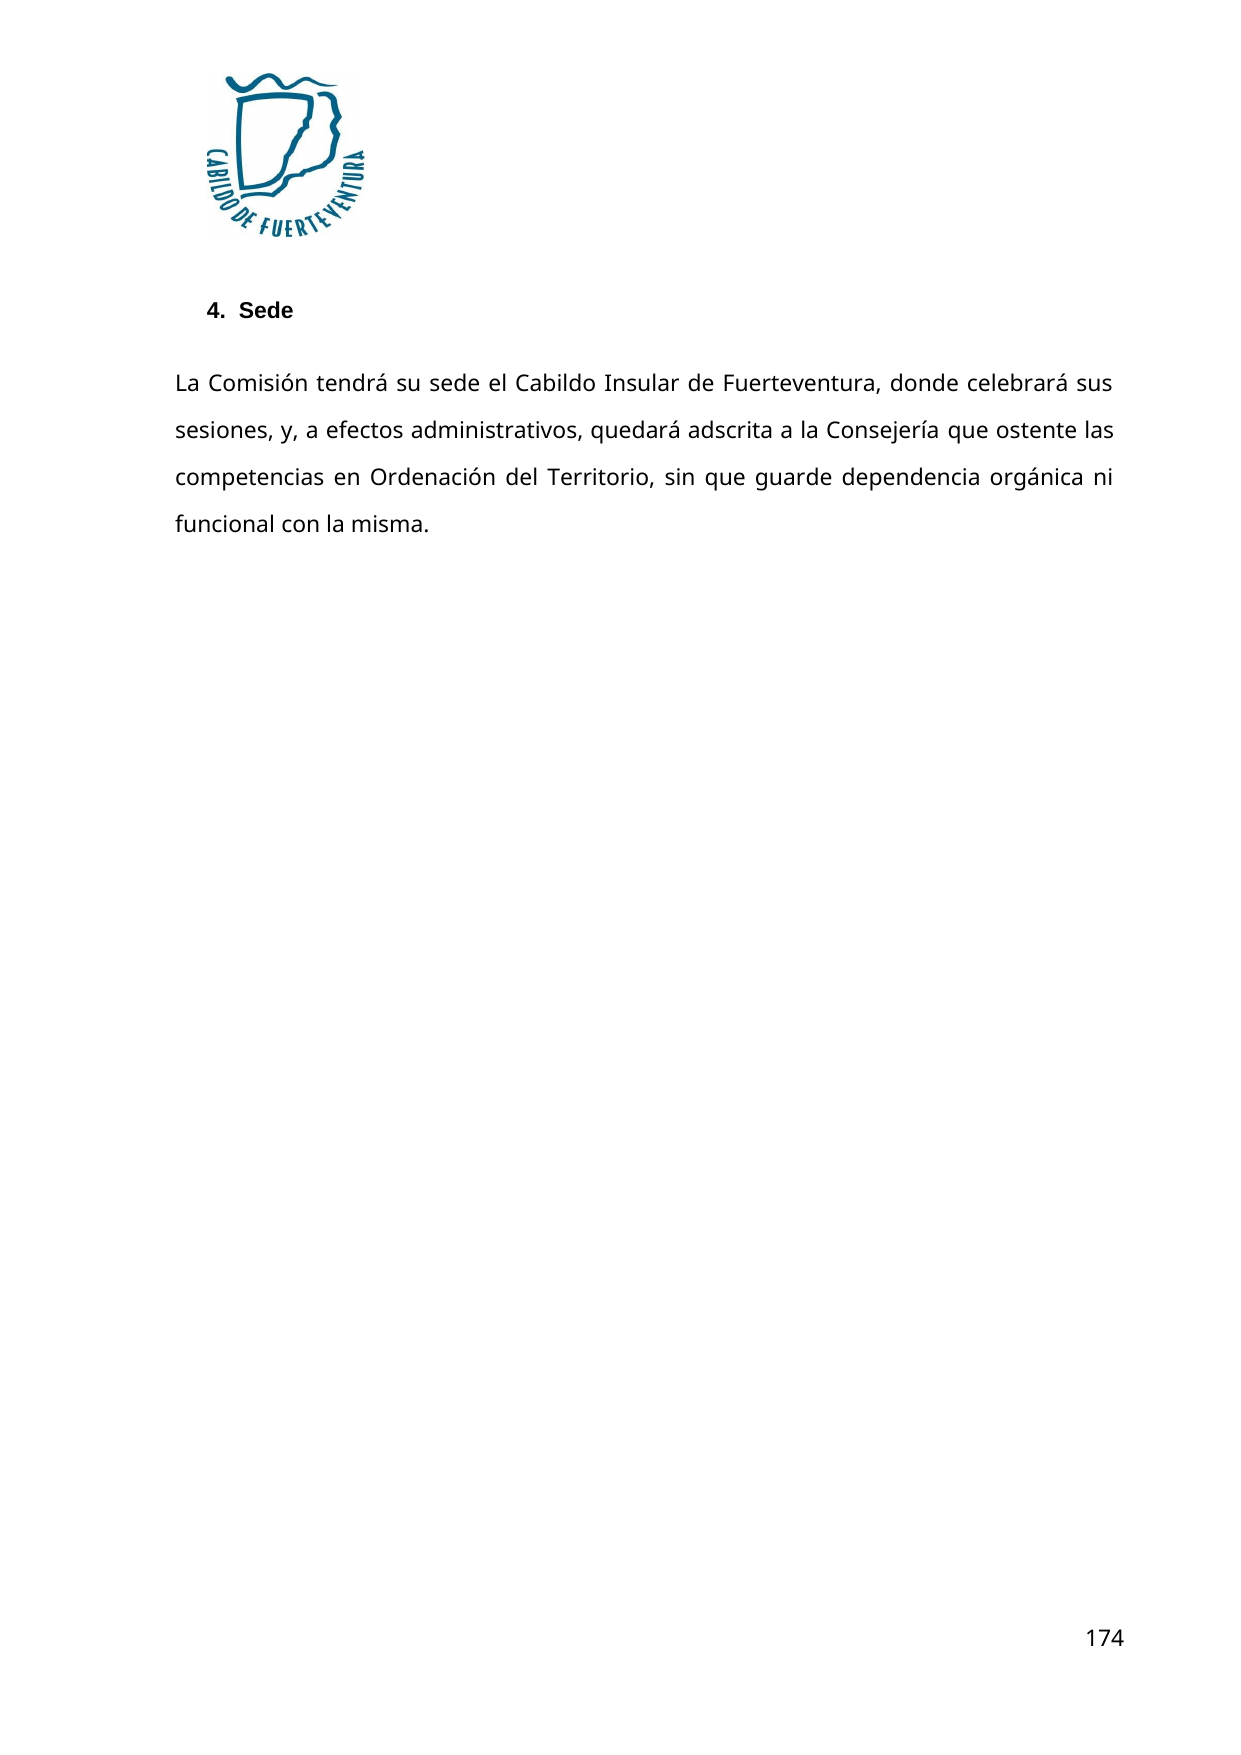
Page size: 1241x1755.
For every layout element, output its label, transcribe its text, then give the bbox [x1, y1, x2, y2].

text La Comisión tendrá su sede el Cabildo Insular de Fuerteventura, donde celebrará sus sesiones, y, a efectos administrativos, quedará adscrita a la Consejería que ostente las competencias en Ordenación del Territorio, sin que guarde dependencia orgánica ni funcional con la misma. [175, 367, 1114, 539]
list Sede [207, 297, 1134, 324]
